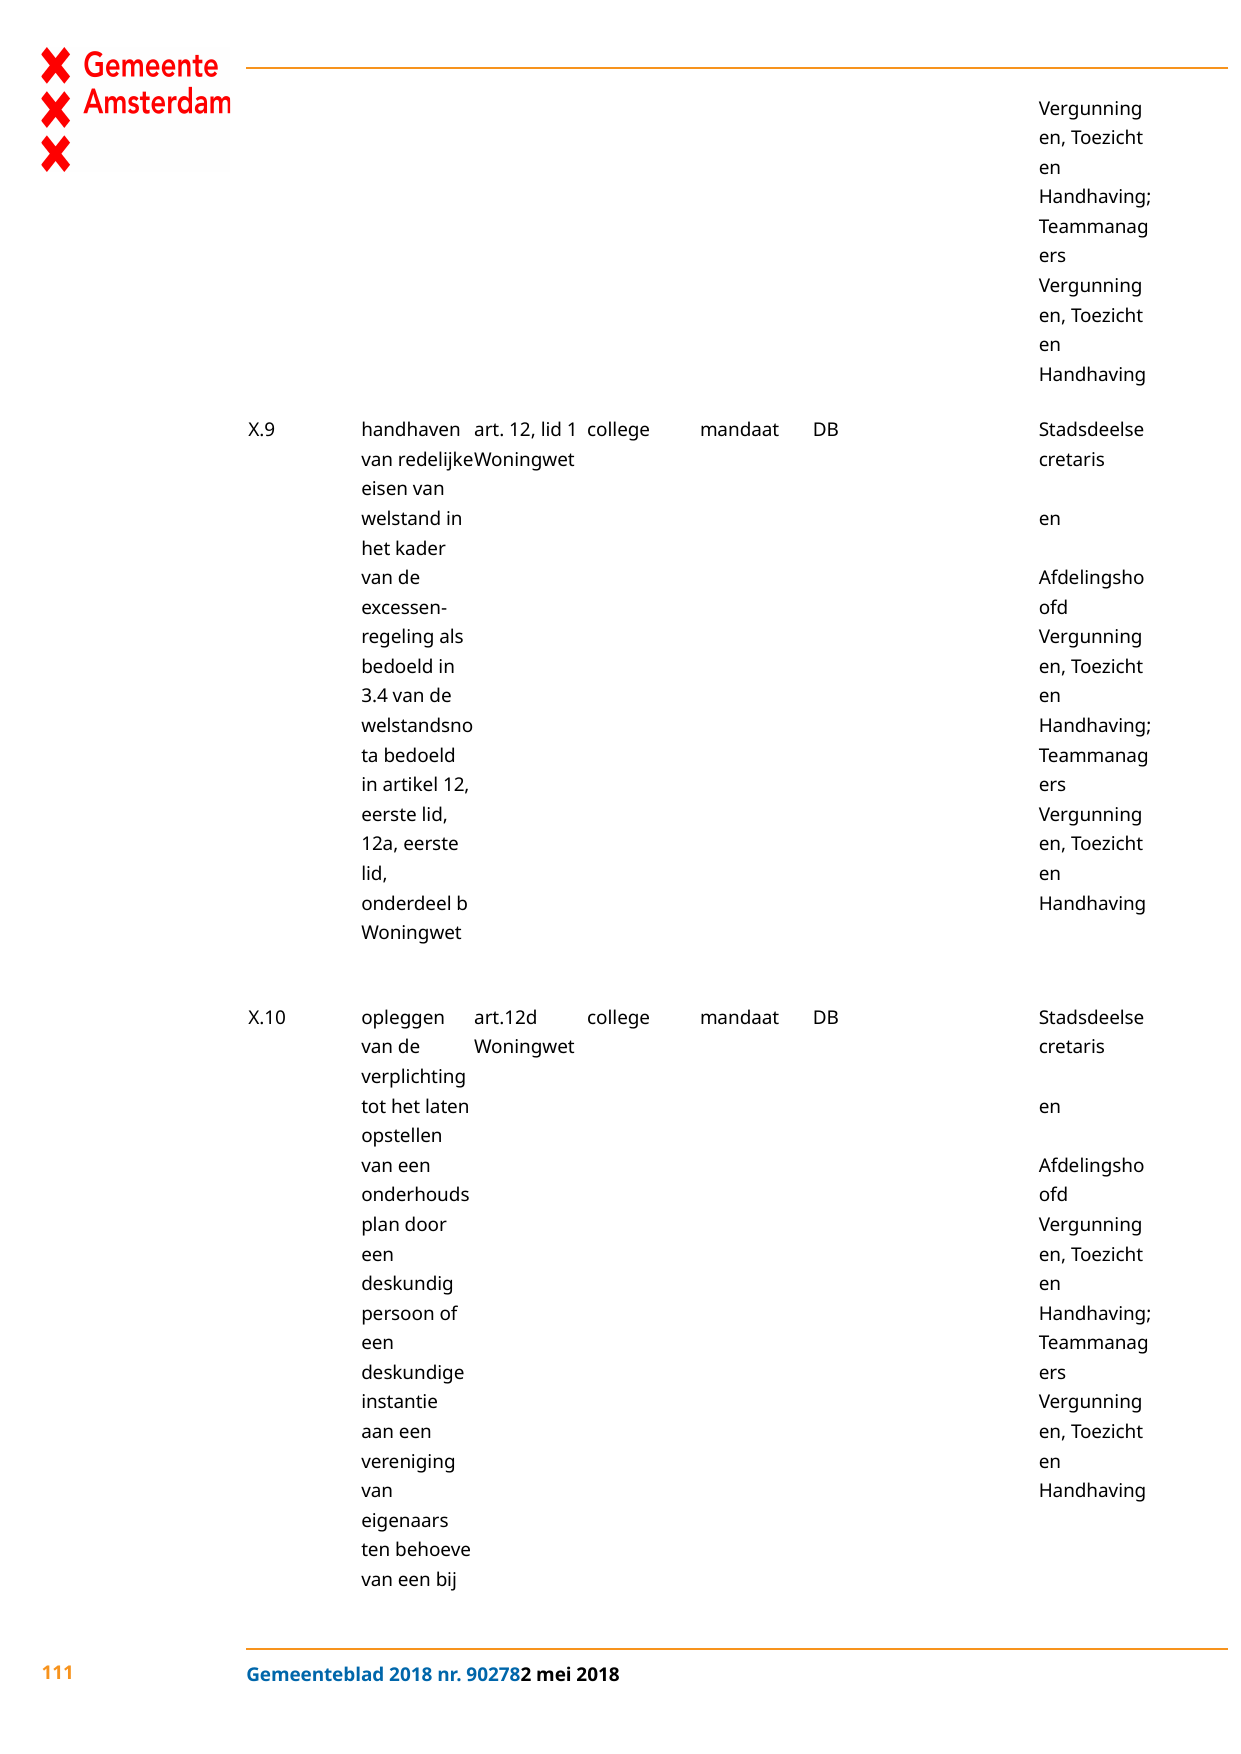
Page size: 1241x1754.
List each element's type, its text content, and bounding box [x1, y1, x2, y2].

table_cell [926, 975, 1038, 1592]
table_cell DB [813, 975, 926, 1592]
table_cell [587, 95, 700, 387]
table_cell [926, 387, 1038, 974]
table_cell [813, 95, 926, 387]
table_cell X.9 [248, 387, 361, 974]
picture [41, 47, 231, 172]
table_cell [361, 95, 474, 387]
table_cell opleggen van de verplichting tot het laten opstellen van een onderhoudsplan door een deskundig persoon of een deskundige instantie aan een vereniging van eigenaars ten behoeve van een bij [361, 975, 474, 1592]
table_cell [926, 95, 1038, 387]
table_cell art. 12, lid 1 Woningwet [474, 387, 587, 974]
table_cell college [587, 975, 700, 1592]
table_cell DB [813, 387, 926, 974]
table_cell Stadsdeelsecretaris en Afdelingshoofd Vergunningen, Toezicht en Handhaving; Teammanagers Vergunningen, Toezicht en Handhaving [1039, 975, 1152, 1592]
table_cell [474, 95, 587, 387]
table_cell Vergunningen, Toezicht en Handhaving; Teammanagers Vergunningen, Toezicht en Handhaving [1039, 95, 1152, 387]
table_cell handhaven van redelijke eisen van welstand in het kader van de excessen-regeling als bedoeld in 3.4 van de welstandsnota bedoeld in artikel 12, eerste lid, 12a, eerste lid, onderdeel b Woningwet [361, 387, 474, 974]
table_cell [700, 95, 813, 387]
table_cell mandaat [700, 975, 813, 1592]
table_cell Stadsdeelsecretaris en Afdelingshoofd Vergunningen, Toezicht en Handhaving; Teammanagers Vergunningen, Toezicht en Handhaving [1039, 387, 1152, 974]
table_cell [248, 95, 361, 387]
table_cell mandaat [700, 387, 813, 974]
table_cell X.10 [248, 975, 361, 1592]
table_cell art.12d Woningwet [474, 975, 587, 1592]
table_cell college [587, 387, 700, 974]
